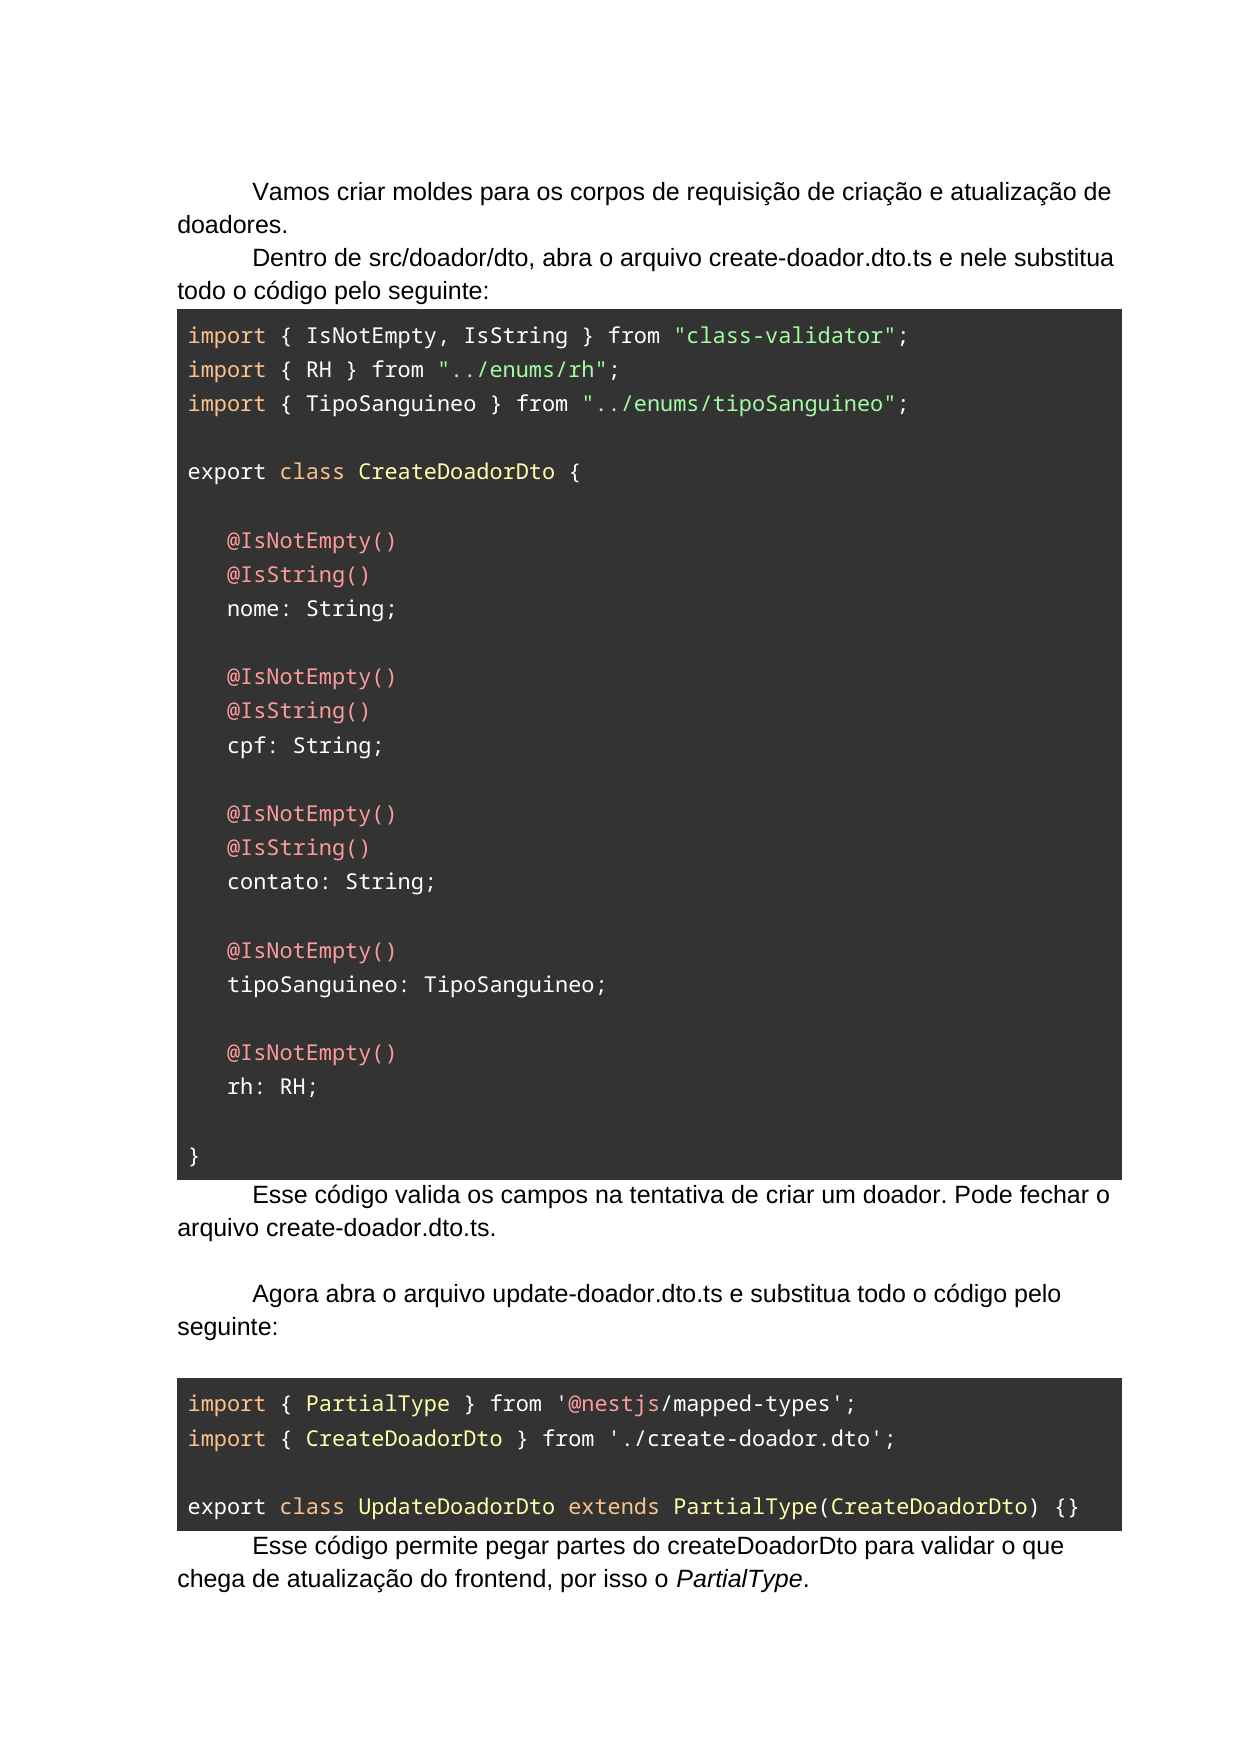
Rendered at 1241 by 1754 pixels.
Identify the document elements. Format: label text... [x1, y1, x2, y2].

table_header import { PartialType } from '@nestjs/mapped-types'; import { CreateDoadorDto } from './create-doador.dto'; export class UpdateDoadorDto extends PartialType(CreateDoadorDto) {} [177, 1378, 1122, 1531]
table_header import { IsNotEmpty, IsString } from "class-validator"; import { RH } from "../enums/rh"; import { TipoSanguineo } from "../enums/tipoSanguineo"; export class CreateDoadorDto { @IsNotEmpty() @IsString() nome: String; @IsNotEmpty() @IsString() cpf: String; @IsNotEmpty() @IsString() contato: String; @IsNotEmpty() tipoSanguineo: TipoSanguineo; @IsNotEmpty() rh: RH; } [177, 309, 1122, 1180]
text Vamos criar moldes para os corpos de requisição de criação e atualização de doadores. [177, 177, 1122, 239]
text Dentro de src/doador/dto, abra o arquivo create-doador.dto.ts e nele substitua todo o código pelo seguinte: [177, 243, 1122, 305]
text Esse código permite pegar partes do createDoadorDto para validar o que chega de atualização do frontend, por isso o PartialType. [177, 1531, 1122, 1593]
text Agora abra o arquivo update-doador.dto.ts e substitua todo o código pelo seguinte: [177, 1279, 1122, 1341]
text Esse código valida os campos na tentativa de criar um doador. Pode fechar o arquivo create-doador.dto.ts. [177, 1180, 1122, 1242]
